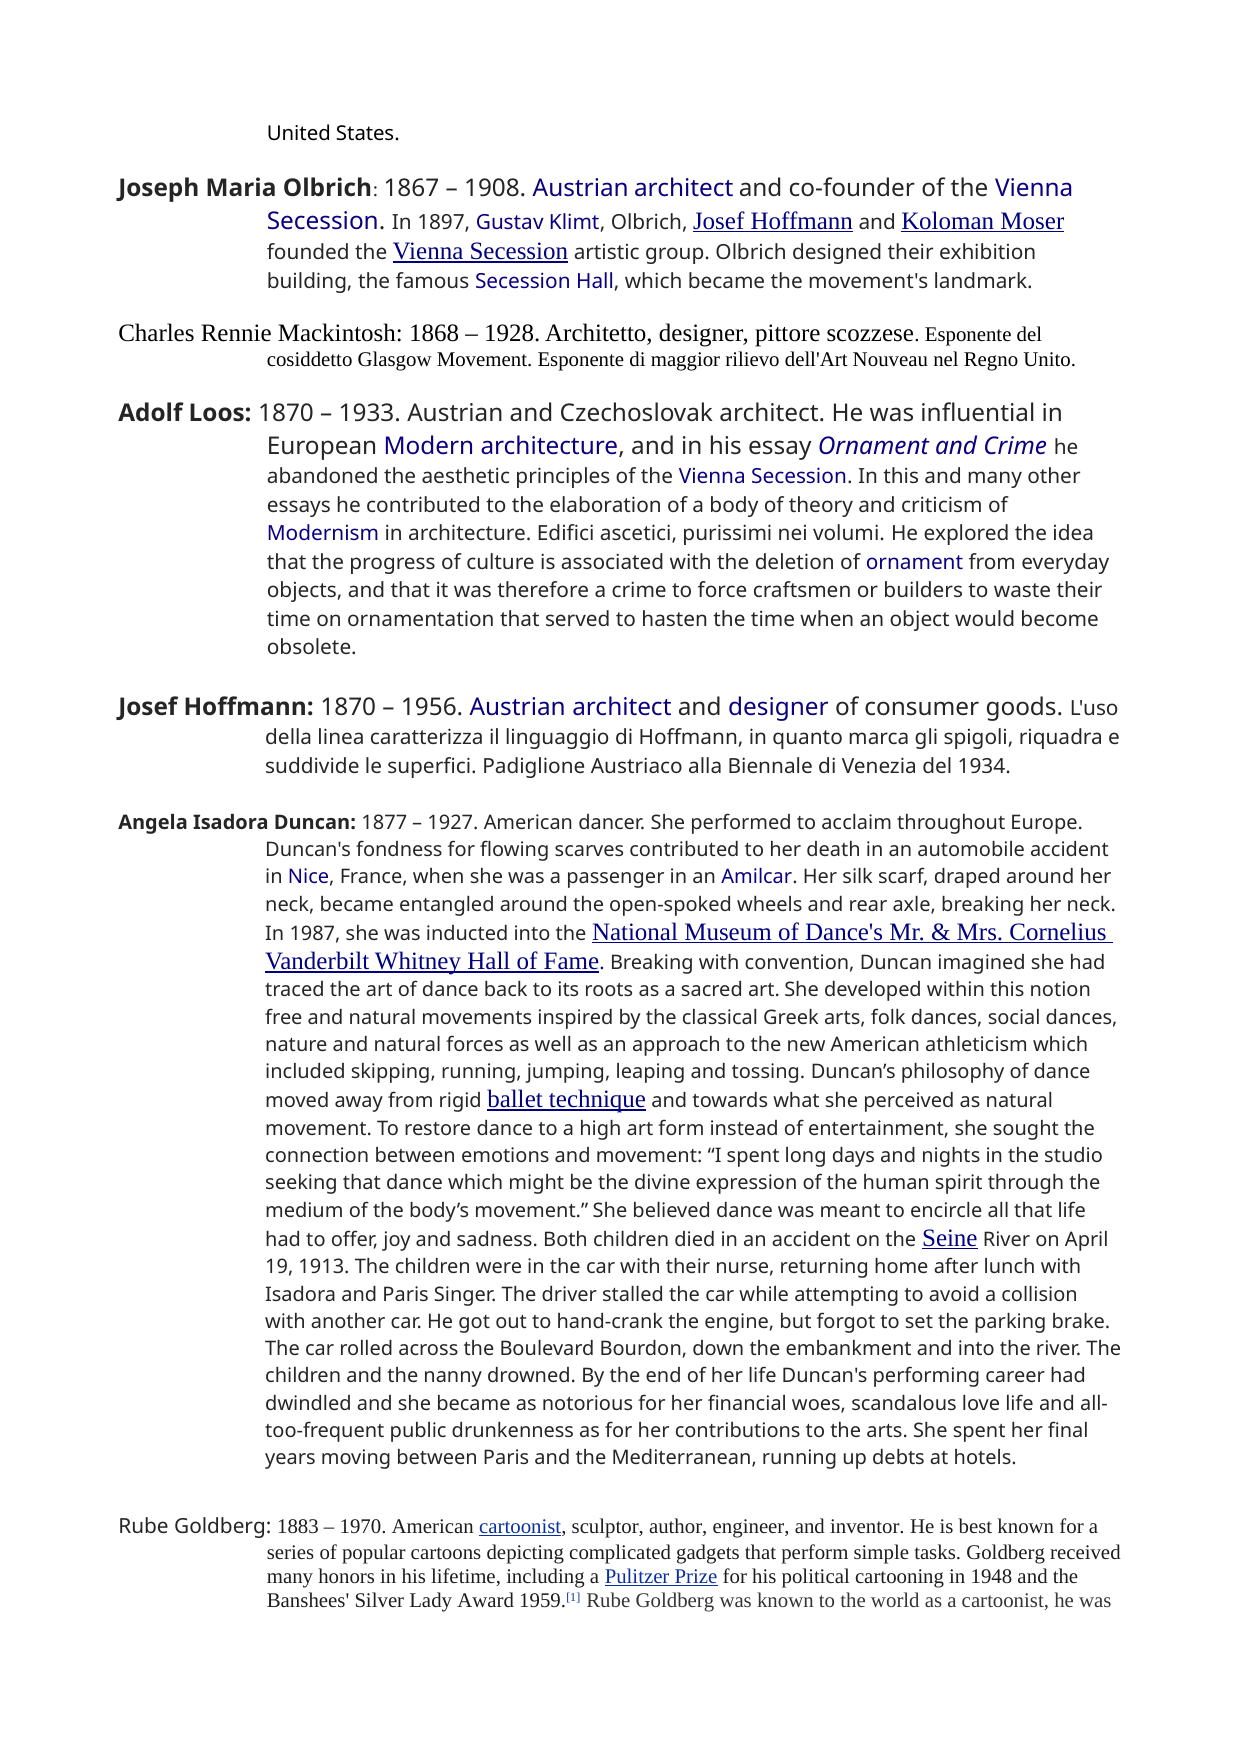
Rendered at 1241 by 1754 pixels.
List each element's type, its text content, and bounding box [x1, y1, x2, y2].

text Angela Isadora Duncan: 1877 – 1927. American dancer. She performed to acclaim throughout Europe. Duncan's fondness for flowing scarves contributed to her death in an automobile accident in Nice, France, when she was a passenger in an Amilcar. Her silk scarf, draped around her neck, became entangled around the open-spoked wheels and rear axle, breaking her neck. In 1987, she was inducted into the National Museum of Dance's Mr. & Mrs. Cornelius Vanderbilt Whitney Hall of Fame. Breaking with convention, Duncan imagined she had traced the art of dance back to its roots as a sacred art. She developed within this notion free and natural movements inspired by the classical Greek arts, folk dances, social dances, nature and natural forces as well as an approach to the new American athleticism which included skipping, running, jumping, leaping and tossing. Duncan’s philosophy of dance moved away from rigid ballet technique and towards what she perceived as natural movement. To restore dance to a high art form instead of entertainment, she sought the connection between emotions and movement: “I spent long days and nights in the studio seeking that dance which might be the divine expression of the human spirit through the medium of the body’s movement.” She believed dance was meant to encircle all that life had to offer, joy and sadness. Both children died in an accident on the Seine River on April 19, 1913. The children were in the car with their nurse, returning home after lunch with Isadora and Paris Singer. The driver stalled the car while attempting to avoid a collision with another car. He got out to hand-crank the engine, but forgot to set the parking brake. The car rolled across the Boulevard Bourdon, down the embankment and into the river. The children and the nanny drowned. By the end of her life Duncan's performing career had dwindled and she became as notorious for her financial woes, scandalous love life and all-too-frequent public drunkenness as for her contributions to the arts. She spent her final years moving between Paris and the Mediterranean, running up debts at hotels. [118, 808, 1122, 1471]
text Josef Hoffmann: 1870 – 1956. Austrian architect and designer of consumer goods. L'uso della linea caratterizza il linguaggio di Hoffmann, in quanto marca gli spigoli, riquadra e suddivide le superfici. Padiglione Austriaco alla Biennale di Venezia del 1934. [118, 689, 1122, 779]
text United States. [118, 118, 1122, 146]
text Joseph Maria Olbrich: 1867 – 1908. Austrian architect and co-founder of the Vienna Secession. In 1897, Gustav Klimt, Olbrich, Josef Hoffmann and Koloman Moser founded the Vienna Secession artistic group. Olbrich designed their exhibition building, the famous Secession Hall, which became the movement's landmark. [118, 170, 1122, 294]
text Charles Rennie Mackintosh: 1868 – 1928. Architetto, designer, pittore scozzese. Esponente del cosiddetto Glasgow Movement. Esponente di maggior rilievo dell'Art Nouveau nel Regno Unito. [118, 318, 1122, 371]
text Rube Goldberg: 1883 – 1970. American cartoonist, sculptor, author, engineer, and inventor. He is best known for a series of popular cartoons depicting complicated gadgets that perform simple tasks. Goldberg received many honors in his lifetime, including a Pulitzer Prize for his political cartooning in 1948 and the Banshees' Silver Lady Award 1959.[1] Rube Goldberg was known to the world as a cartoonist, he was [118, 1512, 1122, 1612]
text Adolf Loos: 1870 – 1933. Austrian and Czechoslovak architect. He was influential in European Modern architecture, and in his essay Ornament and Crime he abandoned the aesthetic principles of the Vienna Secession. In this and many other essays he contributed to the elaboration of a body of theory and criticism of Modernism in architecture. Edifici ascetici, purissimi nei volumi. He explored the idea that the progress of culture is associated with the deletion of ornament from everyday objects, and that it was therefore a crime to force craftsmen or builders to waste their time on ornamentation that served to hasten the time when an object would become obsolete. [118, 395, 1122, 661]
